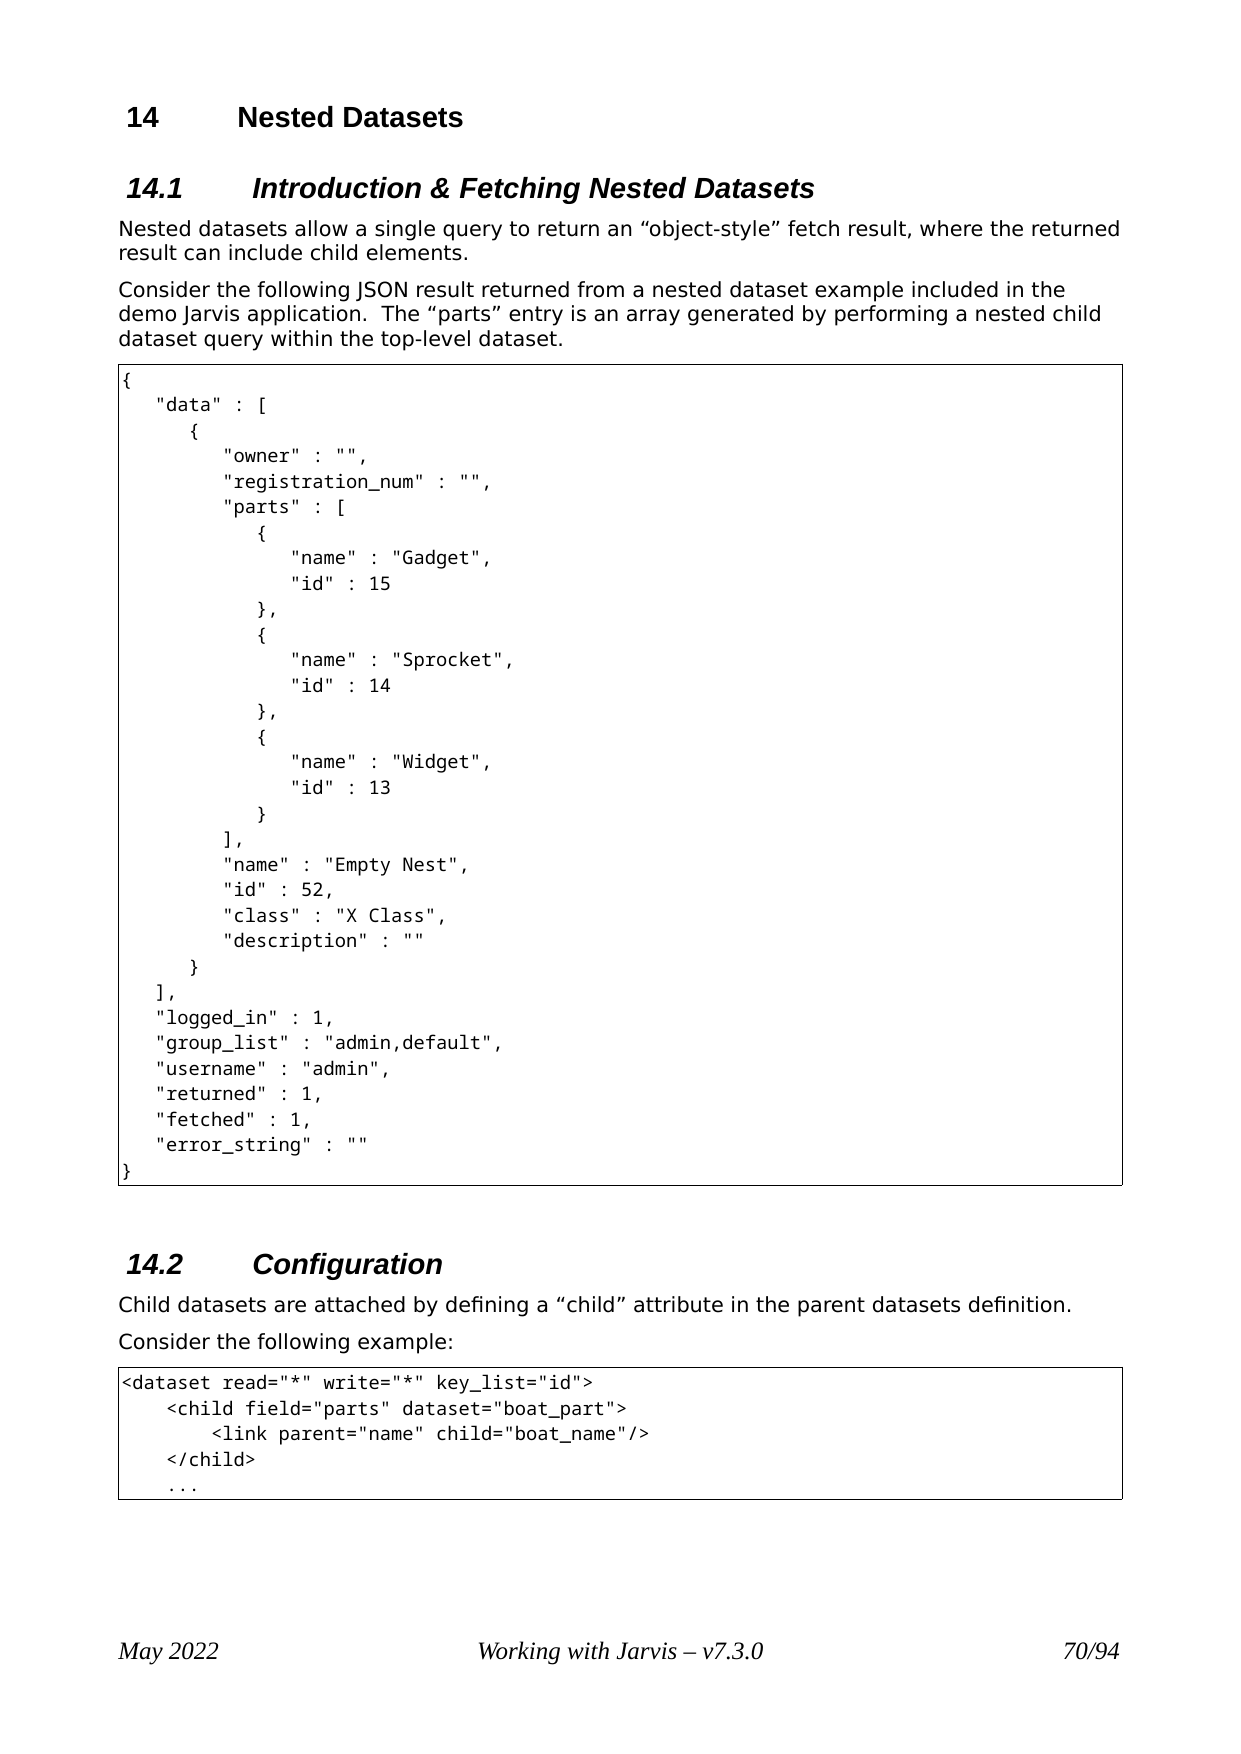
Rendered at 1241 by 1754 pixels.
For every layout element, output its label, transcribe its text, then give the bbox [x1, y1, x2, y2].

text }, [119, 695, 1122, 721]
text "data" : [ [119, 389, 1122, 414]
text "username" : "admin", [119, 1052, 1122, 1078]
text "class" : "X Class", [119, 899, 1122, 925]
text Nested datasets allow a single query to return an “object-style” fetch result, where the returned result can include child elements. [118, 217, 1122, 266]
text "logged_in" : 1, [119, 1001, 1122, 1027]
text { [119, 619, 1122, 644]
subtitle Nested Datasets [118, 100, 1122, 133]
text "id" : 52, [119, 874, 1122, 899]
text "id" : 15 [119, 568, 1122, 593]
text Consider the following JSON result returned from a nested dataset example included in the demo Jarvis application. The “parts” entry is an array generated by performing a nested child dataset query within the top-level dataset. [118, 278, 1122, 351]
text "name" : "Empty Nest", [119, 848, 1122, 874]
text } [119, 950, 1122, 976]
text "error_string" : "" [119, 1129, 1122, 1154]
text "group_list" : "admin,default", [119, 1027, 1122, 1052]
text <link parent="name" child="boat_name"/> [119, 1418, 1122, 1443]
text <child field="parts" dataset="boat_part"> [119, 1392, 1122, 1418]
text ... [119, 1469, 1122, 1499]
text "id" : 14 [119, 670, 1122, 695]
text ], [119, 976, 1122, 1001]
text "name" : "Gadget", [119, 542, 1122, 568]
text Consider the following example: [118, 1330, 1122, 1354]
text { [119, 721, 1122, 746]
text "parts" : [ [119, 491, 1122, 517]
text { [119, 365, 1122, 389]
text "description" : "" [119, 925, 1122, 950]
text "name" : "Widget", [119, 746, 1122, 772]
text } [119, 1154, 1122, 1185]
text "returned" : 1, [119, 1078, 1122, 1103]
subtitle Configuration [118, 1247, 1122, 1281]
text "fetched" : 1, [119, 1103, 1122, 1129]
text ], [119, 823, 1122, 848]
subtitle Introduction & Fetching Nested Datasets [118, 171, 1122, 204]
text { [119, 517, 1122, 542]
text "owner" : "", [119, 440, 1122, 466]
text "name" : "Sprocket", [119, 644, 1122, 670]
text </child> [119, 1443, 1122, 1469]
text } [119, 797, 1122, 823]
text { [119, 414, 1122, 440]
text Child datasets are attached by defining a “child” attribute in the parent datasets definition. [118, 1293, 1122, 1317]
text "registration_num" : "", [119, 466, 1122, 491]
text "id" : 13 [119, 772, 1122, 797]
text <dataset read="*" write="*" key_list="id"> [119, 1368, 1122, 1392]
text }, [119, 593, 1122, 619]
